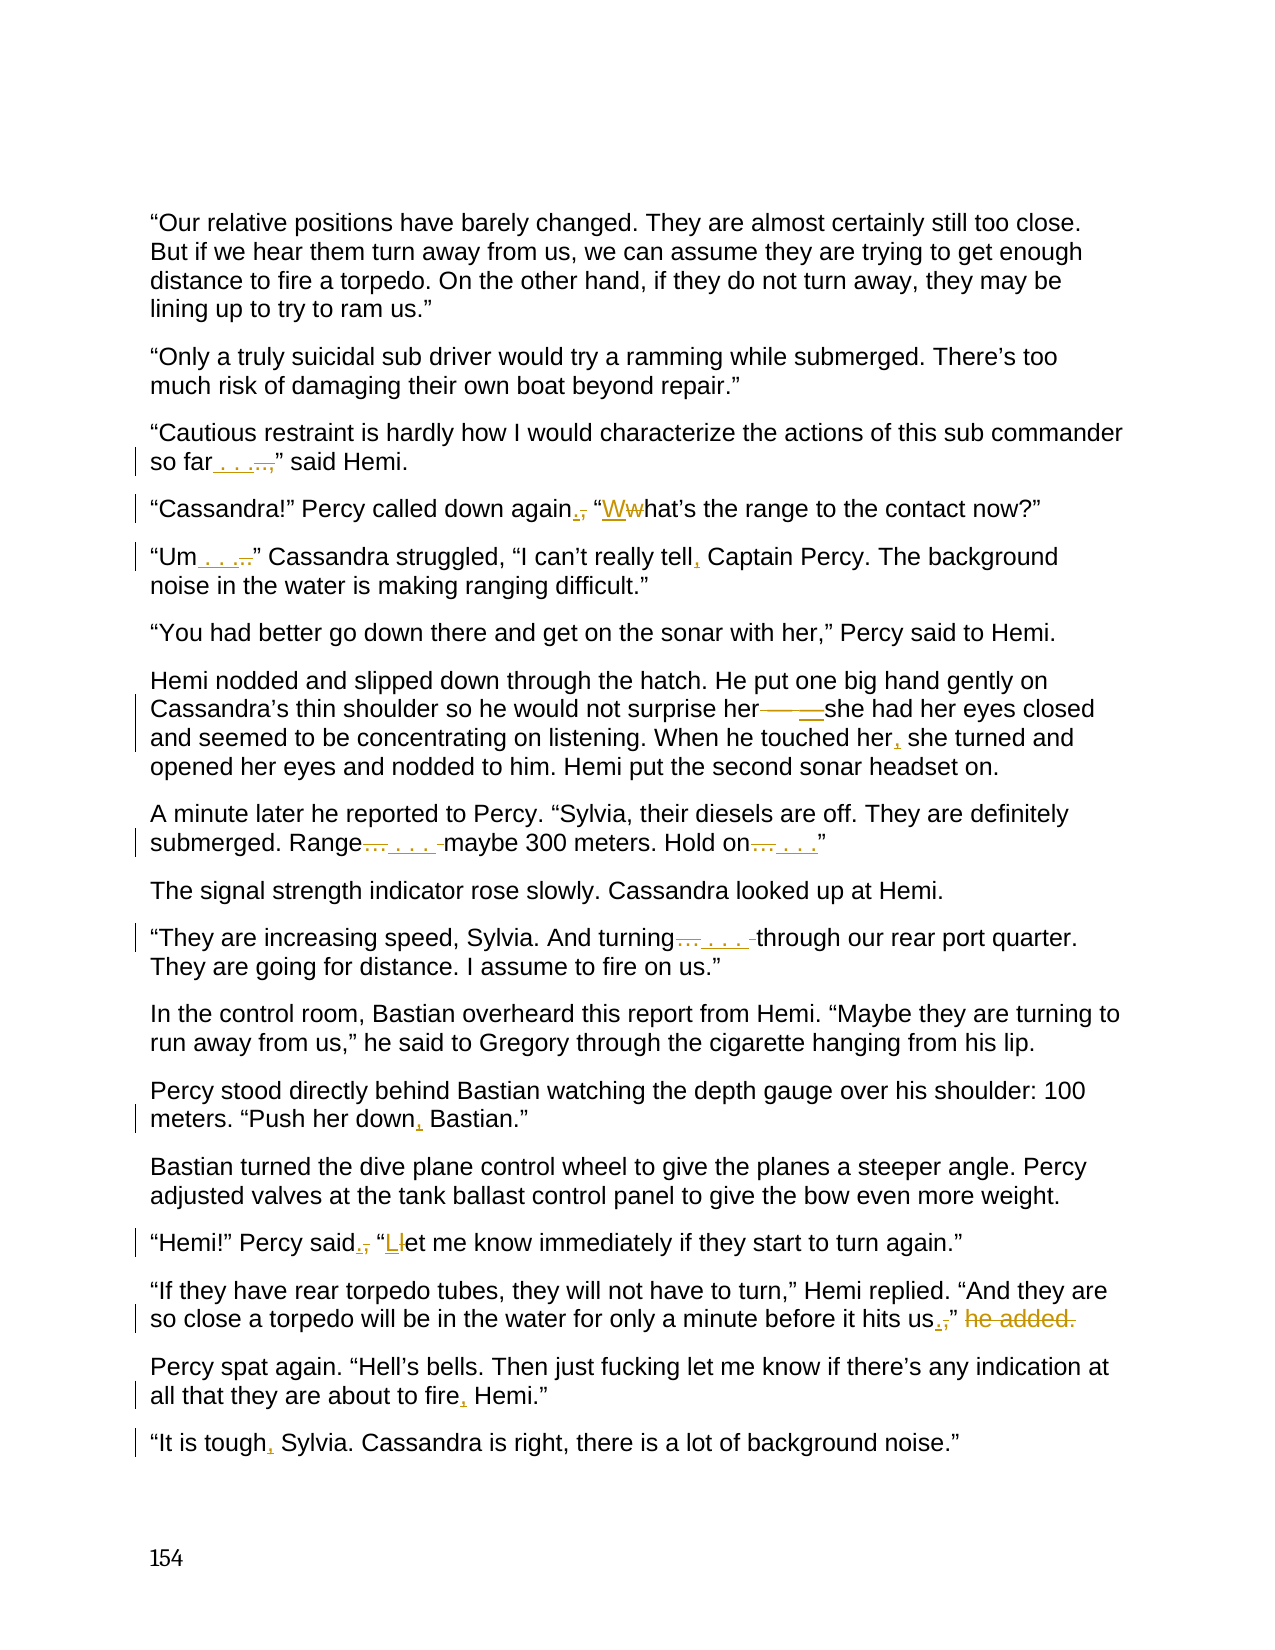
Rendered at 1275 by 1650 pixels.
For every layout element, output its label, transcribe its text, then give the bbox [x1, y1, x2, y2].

text “They are increasing speed, Sylvia. And turning . . . through our rear port quarter. They are going for distance. I assume to fire on us.” [150, 923, 1125, 981]
text “If they have rear torpedo tubes, they will not have to turn,” Hemi replied. “And they are so close a torpedo will be in the water for only a minute before it hits us.” [150, 1276, 1125, 1333]
text “Hemi!” Percy said. “Let me know immediately if they start to turn again.” [150, 1228, 1125, 1257]
text Percy spat again. “Hell’s bells. Then just fucking let me know if there’s any indication at all that they are about to fire, Hemi.” [150, 1352, 1125, 1409]
text Percy stood directly behind Bastian watching the depth gauge over his shoulder: 100 meters. “Push her down, Bastian.” [150, 1076, 1125, 1133]
text The signal strength indicator rose slowly. Cassandra looked up at Hemi. [150, 876, 1125, 904]
text “It is tough, Sylvia. Cassandra is right, there is a lot of background noise.” [150, 1428, 1125, 1457]
text Hemi nodded and slipped down through the hatch. He put one big hand gently on Cassandra’s thin shoulder so he would not surprise her—she had her eyes closed and seemed to be concentrating on listening. When he touched her, she turned and opened her eyes and nodded to him. Hemi put the second sonar headset on. [150, 666, 1125, 781]
text In the control room, Bastian overheard this report from Hemi. “Maybe they are turning to run away from us,” he said to Gregory through the cigarette hanging from his lip. [150, 999, 1125, 1057]
text “Um . . .” Cassandra struggled, “I can’t really tell, Captain Percy. The background noise in the water is making ranging difficult.” [150, 542, 1125, 599]
text “Cassandra!” Percy called down again. “What’s the range to the contact now?” [150, 494, 1125, 523]
text “You had better go down there and get on the sonar with her,” Percy said to Hemi. [150, 618, 1125, 647]
text “Only a truly suicidal sub driver would try a ramming while submerged. There’s too much risk of damaging their own boat beyond repair.” [150, 342, 1125, 399]
text Bastian turned the dive plane control wheel to give the planes a steeper angle. Percy adjusted valves at the tank ballast control panel to give the bow even more weight. [150, 1152, 1125, 1209]
text “Cautious restraint is hardly how I would characterize the actions of this sub commander so far . . .” said Hemi. [150, 418, 1125, 476]
text A minute later he reported to Percy. “Sylvia, their diesels are off. They are definitely submerged. Range . . . maybe 300 meters. Hold on . . .” [150, 799, 1125, 857]
text “Our relative positions have barely changed. They are almost certainly still too close. But if we hear them turn away from us, we can assume they are trying to get enough distance to fire a torpedo. On the other hand, if they do not turn away, they may be lining up to try to ram us.” [150, 208, 1125, 323]
